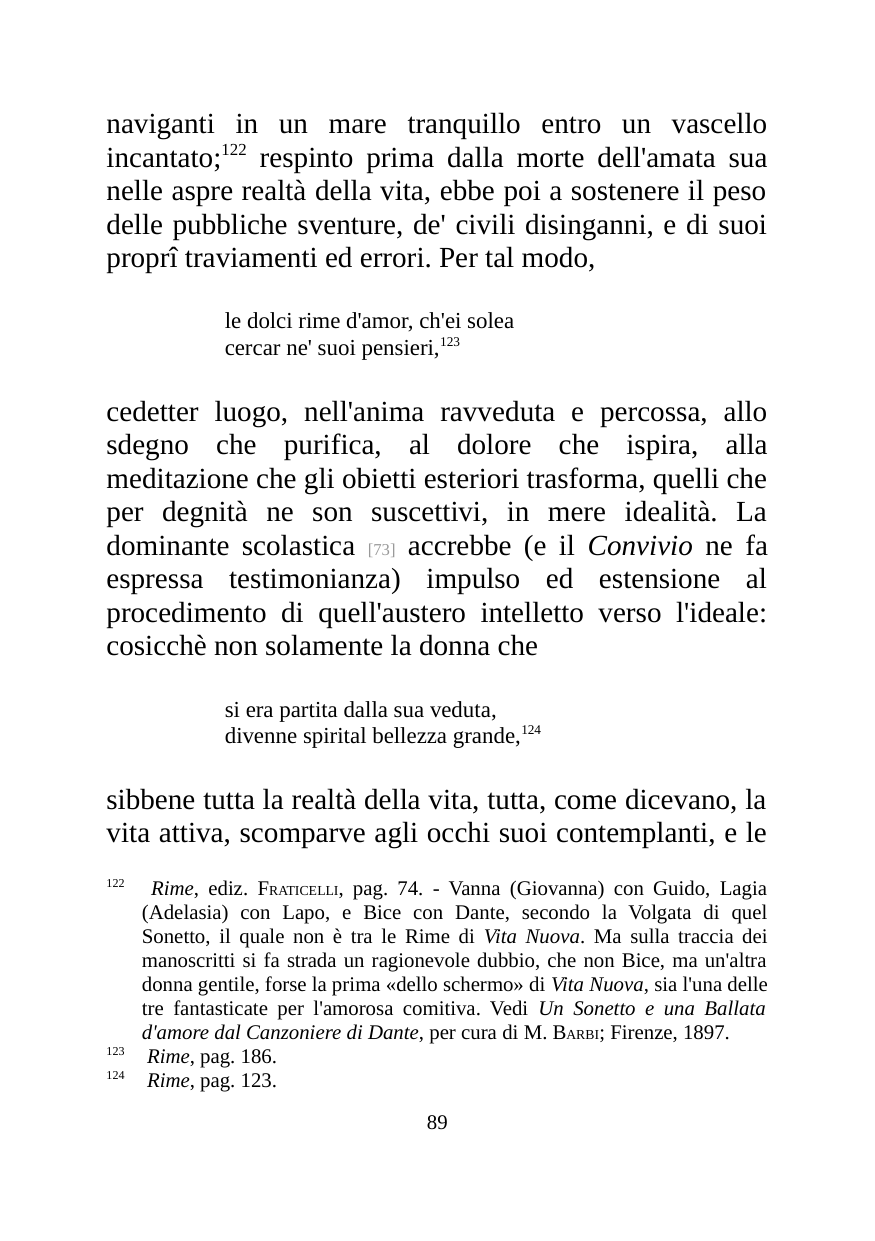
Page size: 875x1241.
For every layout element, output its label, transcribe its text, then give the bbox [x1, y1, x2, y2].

text si era partita dalla sua veduta, [195, 696, 768, 722]
text Rime, ediz. Fraticelli, pag. 74. - Vanna (Giovanna) con Guido, Lagia (Adelasia) con Lapo, e Bice con Dante, secondo la Volgata di quel Sonetto, il quale non è tra le Rime di Vita Nuova. Ma sulla traccia dei manoscritti si fa strada un ragionevole dubbio, che non Bice, ma un'altra donna gentile, forse la prima «dello schermo» di Vita Nuova, sia l'una delle tre fantasticate per l'amorosa comitiva. Vedi Un Sonetto e una Ballata d'amore dal Canzoniere di Dante, per cura di M. Barbi; Firenze, 1897. [106, 876, 768, 1044]
text Rime, pag. 186. [106, 1044, 768, 1068]
text cedetter luogo, nell'anima ravveduta e percossa, allo sdegno che purifica, al dolore che ispira, alla meditazione che gli obietti esteriori trasforma, quelli che per degnità ne son suscettivi, in mere idealità. La dominante scolastica [73] accrebbe (e il Convivio ne fa espressa testimonianza) impulso ed estensione al procedimento di quell'austero intelletto verso l'ideale: cosicchè non solamente la donna che [106, 394, 768, 662]
text sibbene tutta la realtà della vita, tutta, come dicevano, la vita attiva, scomparve agli occhi suoi contemplanti, e le [106, 782, 768, 849]
text le dolci rime d'amor, ch'ei solea [195, 307, 768, 334]
text divenne spirital bellezza grande, [195, 722, 768, 748]
text Rime, pag. 123. [106, 1068, 768, 1092]
text cercar ne' suoi pensieri, [195, 334, 768, 360]
text naviganti in un mare tranquillo entro un vascello incantato; respinto prima dalla morte dell'amata sua nelle aspre realtà della vita, ebbe poi a sostenere il peso delle pubbliche sventure, de' civili disinganni, e di suoi proprî traviamenti ed errori. Per tal modo, [106, 106, 768, 274]
